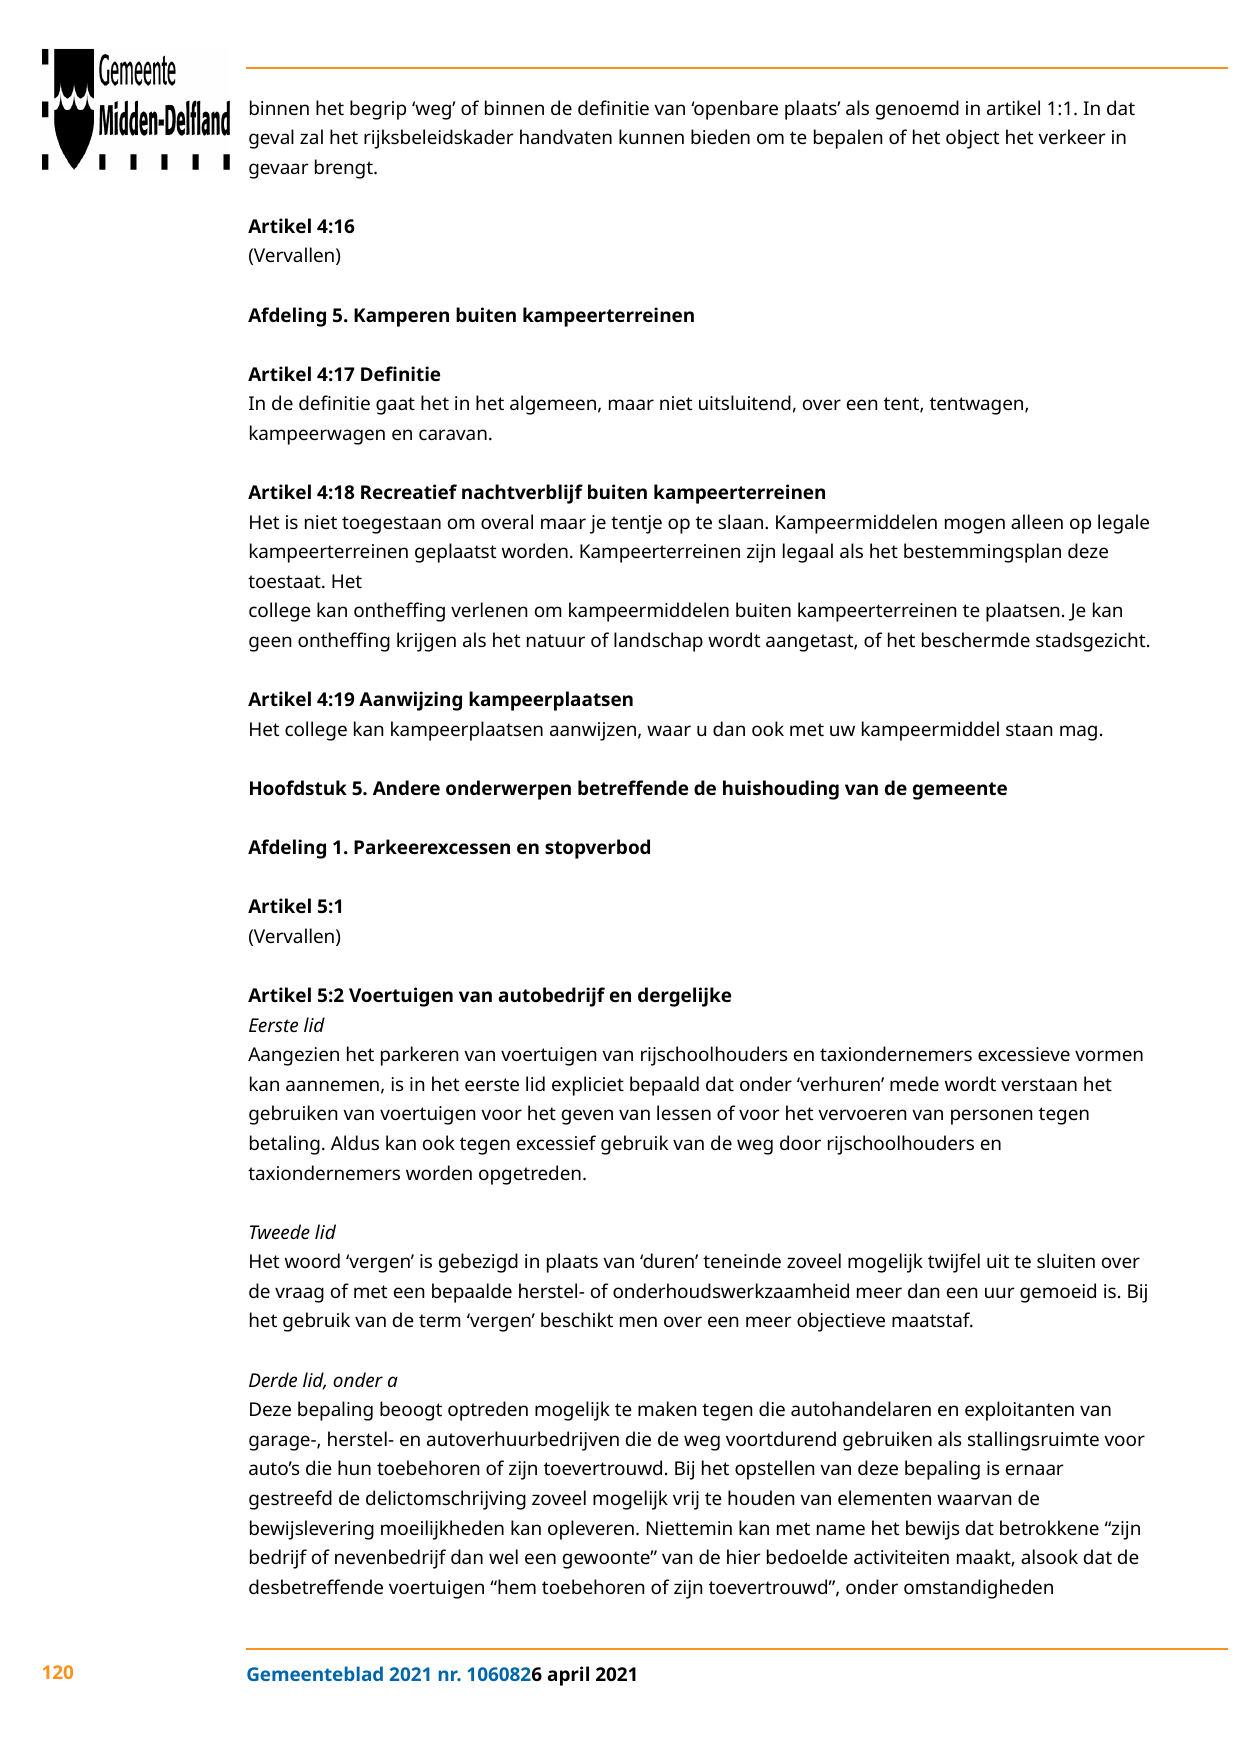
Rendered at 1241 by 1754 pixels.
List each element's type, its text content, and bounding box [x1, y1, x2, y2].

text Het is niet toegestaan om overal maar je tentje op te slaan. Kampeermiddelen mogen alleen op legale [248, 509, 1152, 535]
text Aangezien het parkeren van voertuigen van rijschoolhouders en taxiondernemers excessieve vormen kan aannemen, is in het eerste lid expliciet bepaald dat onder ‘verhuren’ mede wordt verstaan het gebruiken van voertuigen voor het geven van lessen of voor het vervoeren van personen tegen betaling. Aldus kan ook tegen excessief gebruik van de weg door rijschoolhouders en taxiondernemers worden opgetreden. [248, 1041, 1152, 1186]
text Artikel 4:19 Aanwijzing kampeerplaatsen [248, 686, 1152, 712]
picture [41, 47, 231, 172]
text Het college kan kampeerplaatsen aanwijzen, waar u dan ook met uw kampeermiddel staan mag. [248, 716, 1152, 742]
text (Vervallen) [248, 923, 1152, 949]
text Afdeling 5. Kamperen buiten kampeerterreinen [248, 302, 1152, 328]
text Artikel 5:2 Voertuigen van autobedrijf en dergelijke [248, 982, 1152, 1008]
text binnen het begrip ‘weg’ of binnen de definitie van ‘openbare plaats’ als genoemd in artikel 1:1. In dat geval zal het rijksbeleidskader handvaten kunnen bieden om te bepalen of het object het verkeer in gevaar brengt. [248, 95, 1152, 180]
text In de definitie gaat het in het algemeen, maar niet uitsluitend, over een tent, tentwagen, kampeerwagen en caravan. [248, 391, 1152, 446]
text Artikel 5:1 [248, 893, 1152, 919]
text Artikel 4:17 Definitie [248, 361, 1152, 387]
text college kan ontheffing verlenen om kampeermiddelen buiten kampeerterreinen te plaatsen. Je kan geen ontheffing krijgen als het natuur of landschap wordt aangetast, of het beschermde stadsgezicht. [248, 598, 1152, 653]
text Artikel 4:16 [248, 213, 1152, 239]
text kampeerterreinen geplaatst worden. Kampeerterreinen zijn legaal als het bestemmingsplan deze toestaat. Het [248, 538, 1152, 594]
text Artikel 4:18 Recreatief nachtverblijf buiten kampeerterreinen [248, 479, 1152, 505]
text Derde lid, onder a [248, 1367, 1152, 1393]
text Het woord ‘vergen’ is gebezigd in plaats van ‘duren’ teneinde zoveel mogelijk twijfel uit te sluiten over de vraag of met een bepaalde herstel- of onderhoudswerkzaamheid meer dan een uur gemoeid is. Bij het gebruik van de term ‘vergen’ beschikt men over een meer objectieve maatstaf. [248, 1248, 1152, 1333]
text Deze bepaling beoogt optreden mogelijk te maken tegen die autohandelaren en exploitanten van garage-, herstel- en autoverhuurbedrijven die de weg voortdurend gebruiken als stallingsruimte voor auto’s die hun toebehoren of zijn toevertrouwd. Bij het opstellen van deze bepaling is ernaar gestreefd de delictomschrijving zoveel mogelijk vrij te houden van elementen waarvan de bewijslevering moeilijkheden kan opleveren. Niettemin kan met name het bewijs dat betrokkene “zijn bedrijf of nevenbedrijf dan wel een gewoonte” van de hier bedoelde activiteiten maakt, alsook dat de desbetreffende voertuigen “hem toebehoren of zijn toevertrouwd”, onder omstandigheden [248, 1396, 1152, 1600]
text Afdeling 1. Parkeerexcessen en stopverbod [248, 834, 1152, 860]
text Tweede lid [248, 1219, 1152, 1245]
text Hoofdstuk 5. Andere onderwerpen betreffende de huishouding van de gemeente [248, 775, 1152, 801]
text Eerste lid [248, 1012, 1152, 1038]
text (Vervallen) [248, 243, 1152, 268]
